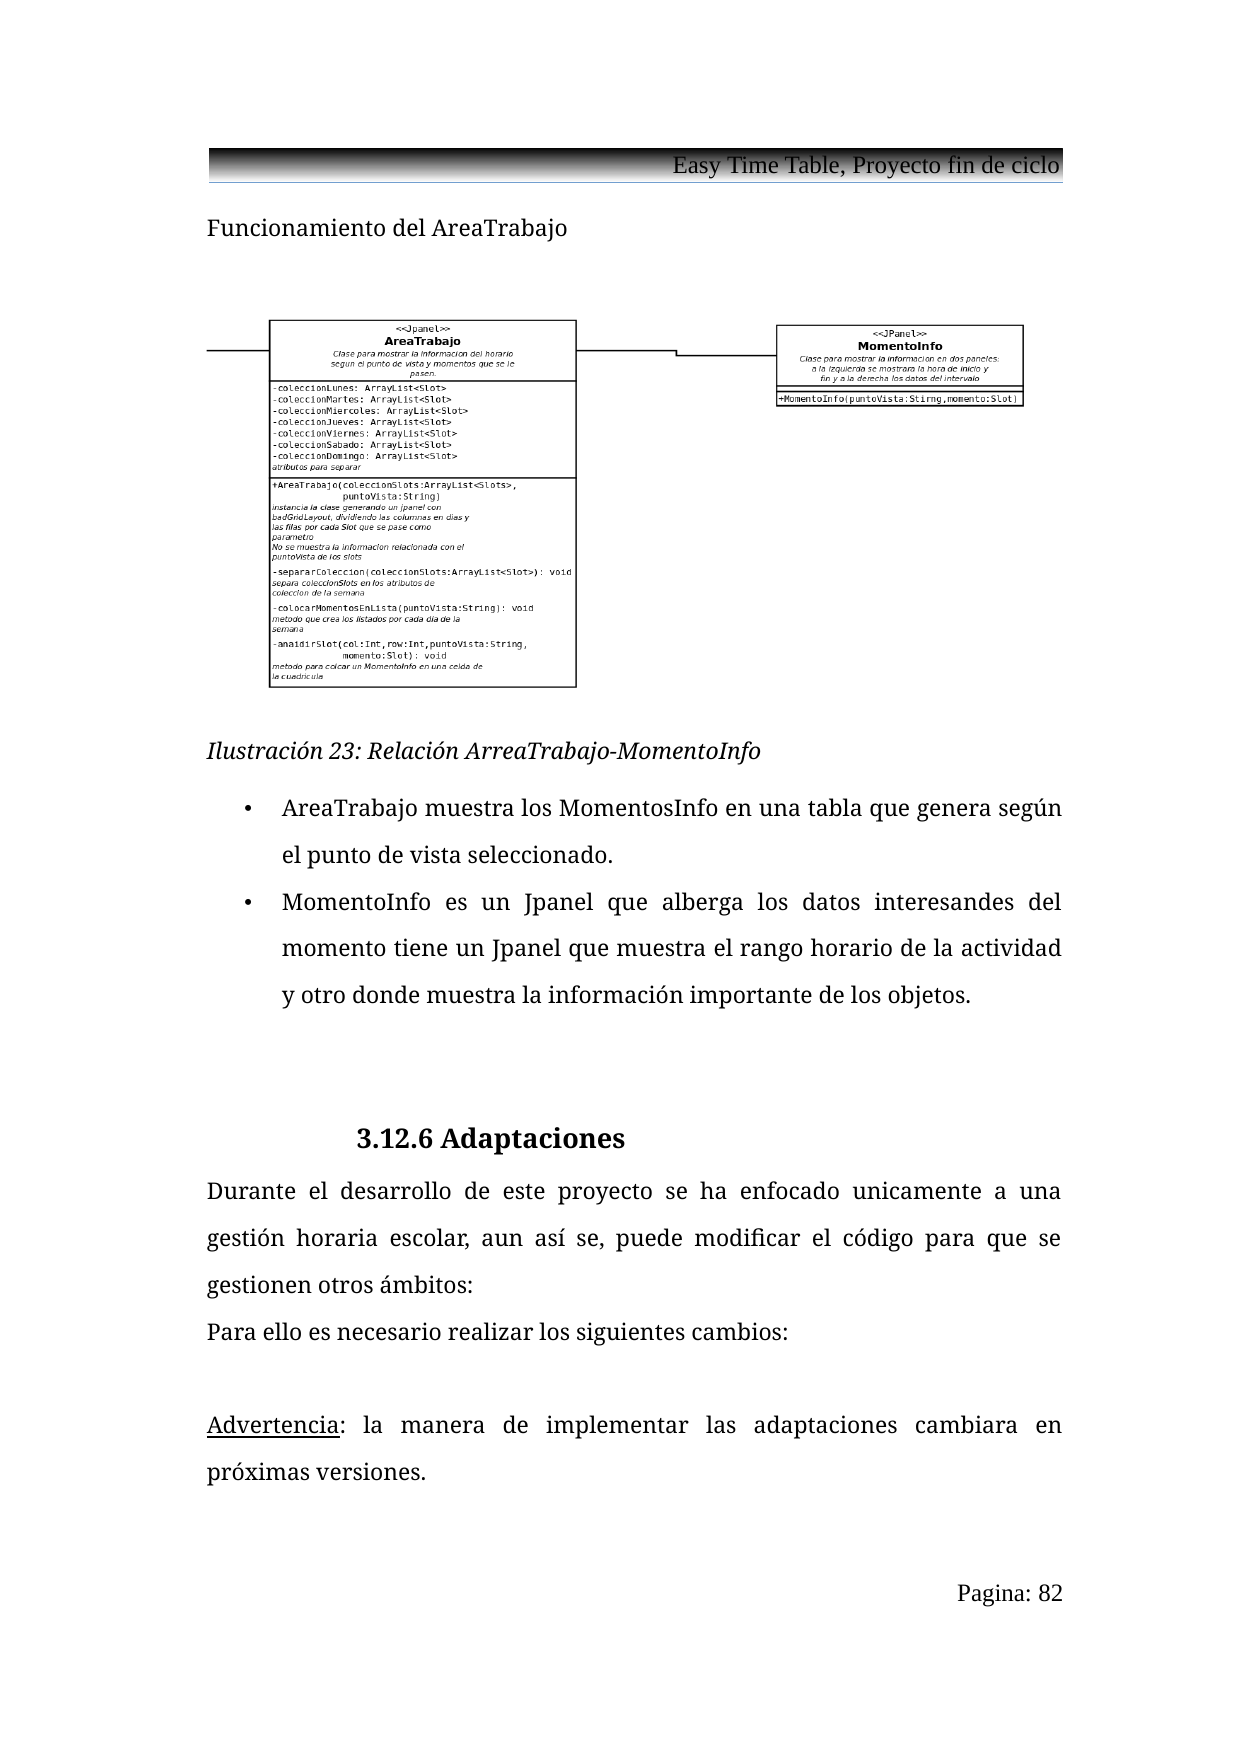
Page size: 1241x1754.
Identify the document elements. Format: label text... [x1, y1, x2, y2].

text Advertencia: la manera de implementar las adaptaciones cambiara en próximas versiones. [207, 1409, 1063, 1488]
picture [206, 255, 1063, 729]
text Funcionamiento del AreaTrabajo [207, 212, 1063, 255]
text Durante el desarrollo de este proyecto se ha enfocado unicamente a una gestión horaria escolar, aun así se, puede modificar el código para que se gestionen otros ámbitos: [207, 1175, 1063, 1300]
list MomentoInfo es un Jpanel que alberga los datos interesandes del momento tiene un Jpanel que muestra el rango horario de la actividad y otro donde muestra la información importante de los objetos. [244, 885, 1063, 1010]
list AreaTrabajo muestra los MomentosInfo en una tabla que genera según el punto de vista seleccionado. [244, 776, 1063, 870]
text [207, 766, 1063, 776]
text Para ello es necesario realizar los siguientes cambios: [207, 1316, 1063, 1347]
text 3.12.6 Adaptaciones [207, 1120, 1063, 1157]
text Ilustración 23: Relación ArreaTrabajo-MomentoInfo [207, 729, 1063, 766]
